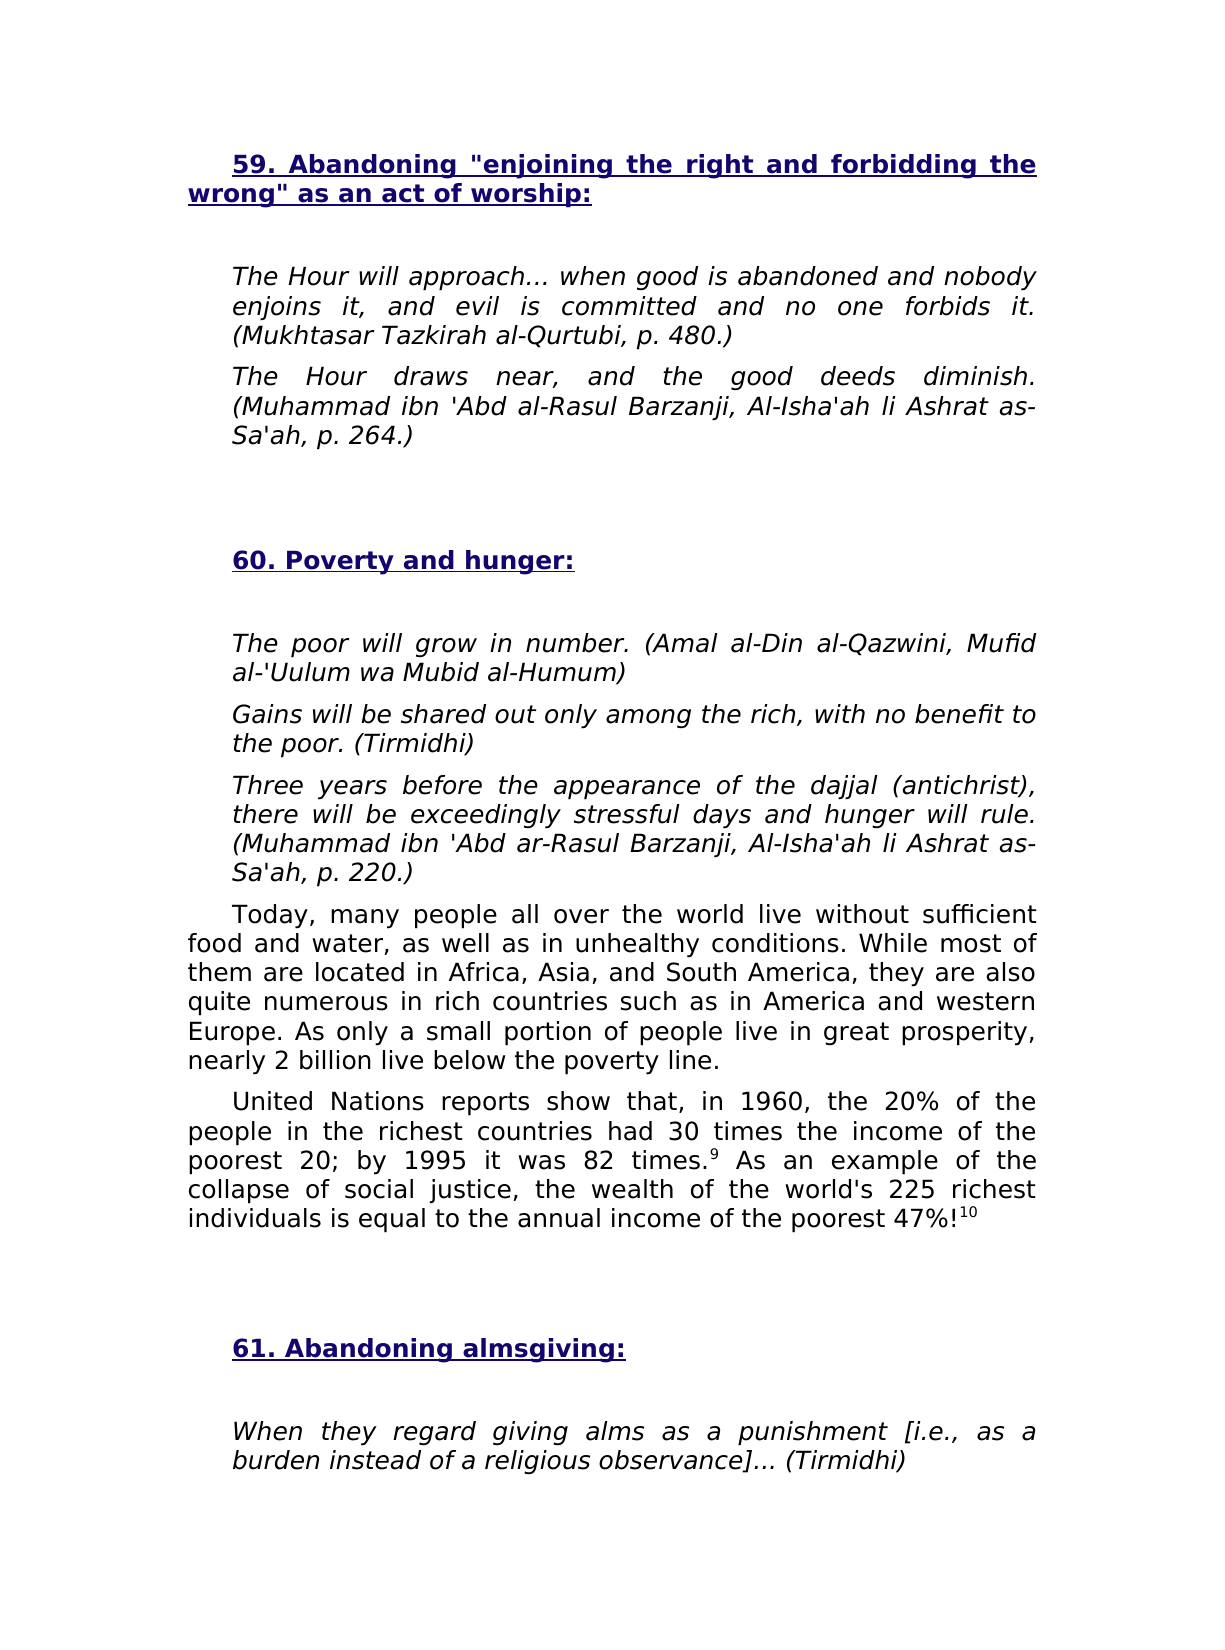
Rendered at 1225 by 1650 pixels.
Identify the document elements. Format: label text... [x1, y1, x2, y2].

text When they regard giving alms as a punishment [i.e., as a burden instead of a religious observance]... (Tirmidhi) [232, 1417, 1037, 1476]
text The Hour will approach... when good is abandoned and nobody enjoins it, and evil is committed and no one forbids it. (Mukhtasar Tazkirah al-Qurtubi, p. 480.) [232, 262, 1037, 350]
text United Nations reports show that, in 1960, the 20% of the people in the richest countries had 30 times the income of the poorest 20; by 1995 it was 82 times.9 As an example of the collapse of social justice, the wealth of the world's 225 richest individuals is equal to the annual income of the poorest 47%!10 [187, 1087, 1037, 1233]
text Gains will be shared out only among the rich, with no benefit to the poor. (Tirmidhi) [232, 700, 1037, 758]
text 59. Abandoning "enjoining the right and forbidding the wrong" as an act of worship: [187, 150, 1037, 208]
text The Hour draws near, and the good deeds diminish. (Muhammad ibn 'Abd al-Rasul Barzanji, Al-Isha'ah li Ashrat as-Sa'ah, p. 264.) [232, 362, 1037, 450]
text Three years before the appearance of the dajjal (antichrist), there will be exceedingly stressful days and hunger will rule. (Muhammad ibn 'Abd ar-Rasul Barzanji, Al-Isha'ah li Ashrat as-Sa'ah, p. 220.) [232, 771, 1037, 887]
text Today, many people all over the world live without sufficient food and water, as well as in unhealthy conditions. While most of them are located in Africa, Asia, and South America, they are also quite numerous in rich countries such as in America and western Europe. As only a small portion of people live in great prosperity, nearly 2 billion live below the poverty line. [187, 900, 1037, 1075]
text 60. Poverty and hunger: [187, 546, 1037, 575]
text The poor will grow in number. (Amal al-Din al-Qazwini, Mufid al-'Uulum wa Mubid al-Humum) [232, 629, 1037, 687]
text 61. Abandoning almsgiving: [187, 1334, 1037, 1363]
